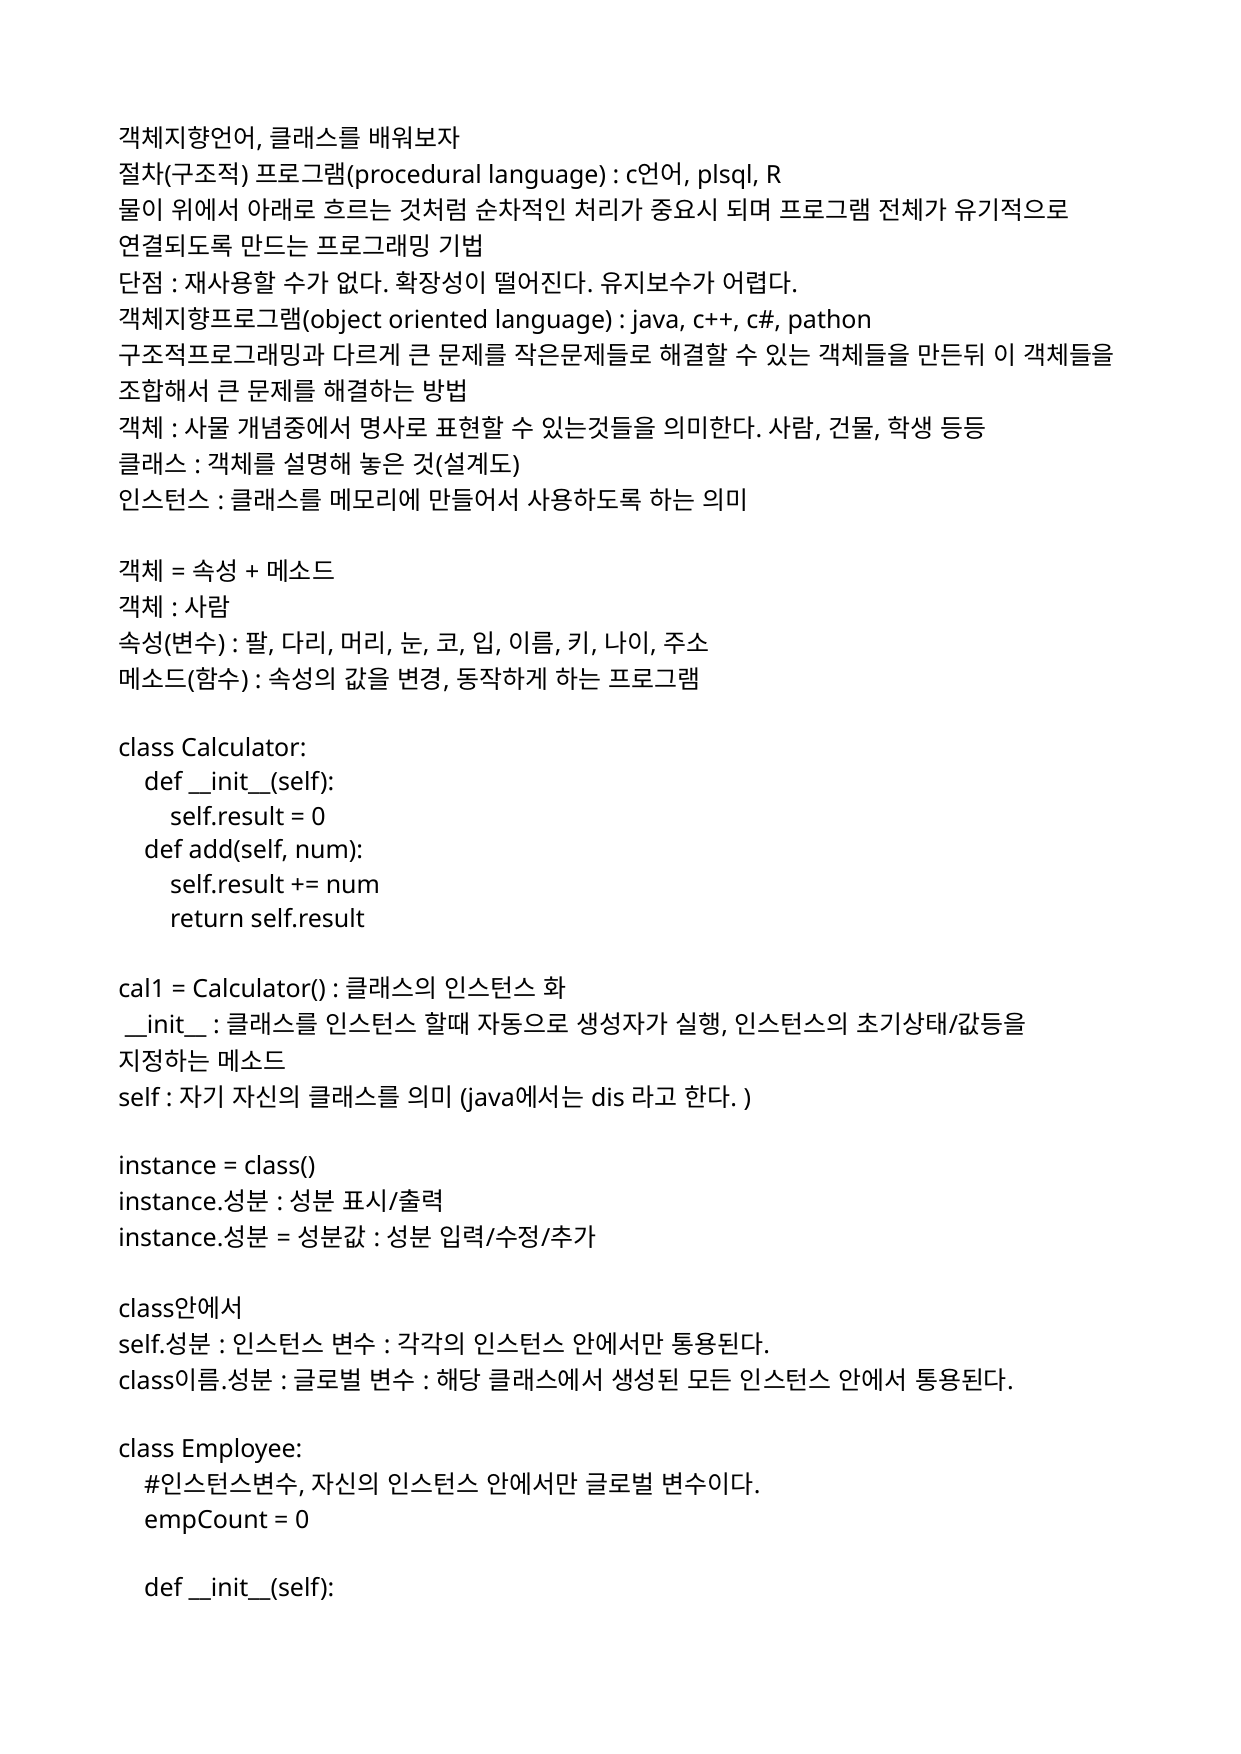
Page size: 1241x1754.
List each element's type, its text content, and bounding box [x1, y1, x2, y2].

text 단점 : 재사용할 수가 없다. 확장성이 떨어진다. 유지보수가 어렵다. [118, 263, 1122, 299]
text cal1 = Calculator() : 클래스의 인스턴스 화 [118, 968, 1122, 1005]
text class Calculator: [118, 730, 1122, 764]
text self.result += num [118, 866, 1122, 900]
text class Employee: [118, 1431, 1122, 1465]
text 객체지향프로그램(object oriented language) : java, c++, c#, pathon [118, 299, 1122, 336]
text self.성분 : 인스턴스 변수 : 각각의 인스턴스 안에서만 통용된다. [118, 1324, 1122, 1361]
text def add(self, num): [118, 832, 1122, 866]
text 절차(구조적) 프로그램(procedural language) : c언어, plsql, R [118, 154, 1122, 191]
text 메소드(함수) : 속성의 값을 변경, 동작하게 하는 프로그램 [118, 660, 1122, 696]
text def __init__(self): [118, 764, 1122, 798]
text self : 자기 자신의 클래스를 의미 (java에서는 dis 라고 한다. ) [118, 1077, 1122, 1113]
text __init__ : 클래스를 인스턴스 할때 자동으로 생성자가 실행, 인스턴스의 초기상태/값등을 지정하는 메소드 [118, 1005, 1122, 1077]
text 속성(변수) : 팔, 다리, 머리, 눈, 코, 입, 이름, 키, 나이, 주소 [118, 623, 1122, 660]
text self.result = 0 [118, 798, 1122, 832]
text 객체 : 사람 [118, 587, 1122, 623]
text instance.성분 = 성분값 : 성분 입력/수정/추가 [118, 1218, 1122, 1254]
text class이름.성분 : 글로벌 변수 : 해당 클래스에서 생성된 모든 인스턴스 안에서 통용된다. [118, 1361, 1122, 1397]
text 클래스 : 객체를 설명해 놓은 것(설계도) [118, 444, 1122, 481]
text 객체 = 속성 + 메소드 [118, 551, 1122, 587]
text 구조적프로그래밍과 다르게 큰 문제를 작은문제들로 해결할 수 있는 객체들을 만든뒤 이 객체들을 조합해서 큰 문제를 해결하는 방법 [118, 336, 1122, 408]
text 객체지향언어, 클래스를 배워보자 [118, 118, 1122, 154]
text 객체 : 사물 개념중에서 명사로 표현할 수 있는것들을 의미한다. 사람, 건물, 학생 등등 [118, 408, 1122, 444]
text instance.성분 : 성분 표시/출력 [118, 1182, 1122, 1218]
text #인스턴스변수, 자신의 인스턴스 안에서만 글로벌 변수이다. [118, 1465, 1122, 1501]
text empCount = 0 [118, 1501, 1122, 1535]
text instance = class() [118, 1147, 1122, 1182]
text 인스턴스 : 클래스를 메모리에 만들어서 사용하도록 하는 의미 [118, 481, 1122, 517]
text 물이 위에서 아래로 흐르는 것처럼 순차적인 처리가 중요시 되며 프로그램 전체가 유기적으로 연결되도록 만드는 프로그래밍 기법 [118, 191, 1122, 263]
text class안에서 [118, 1288, 1122, 1324]
text def __init__(self): [118, 1569, 1122, 1603]
text return self.result [118, 900, 1122, 934]
